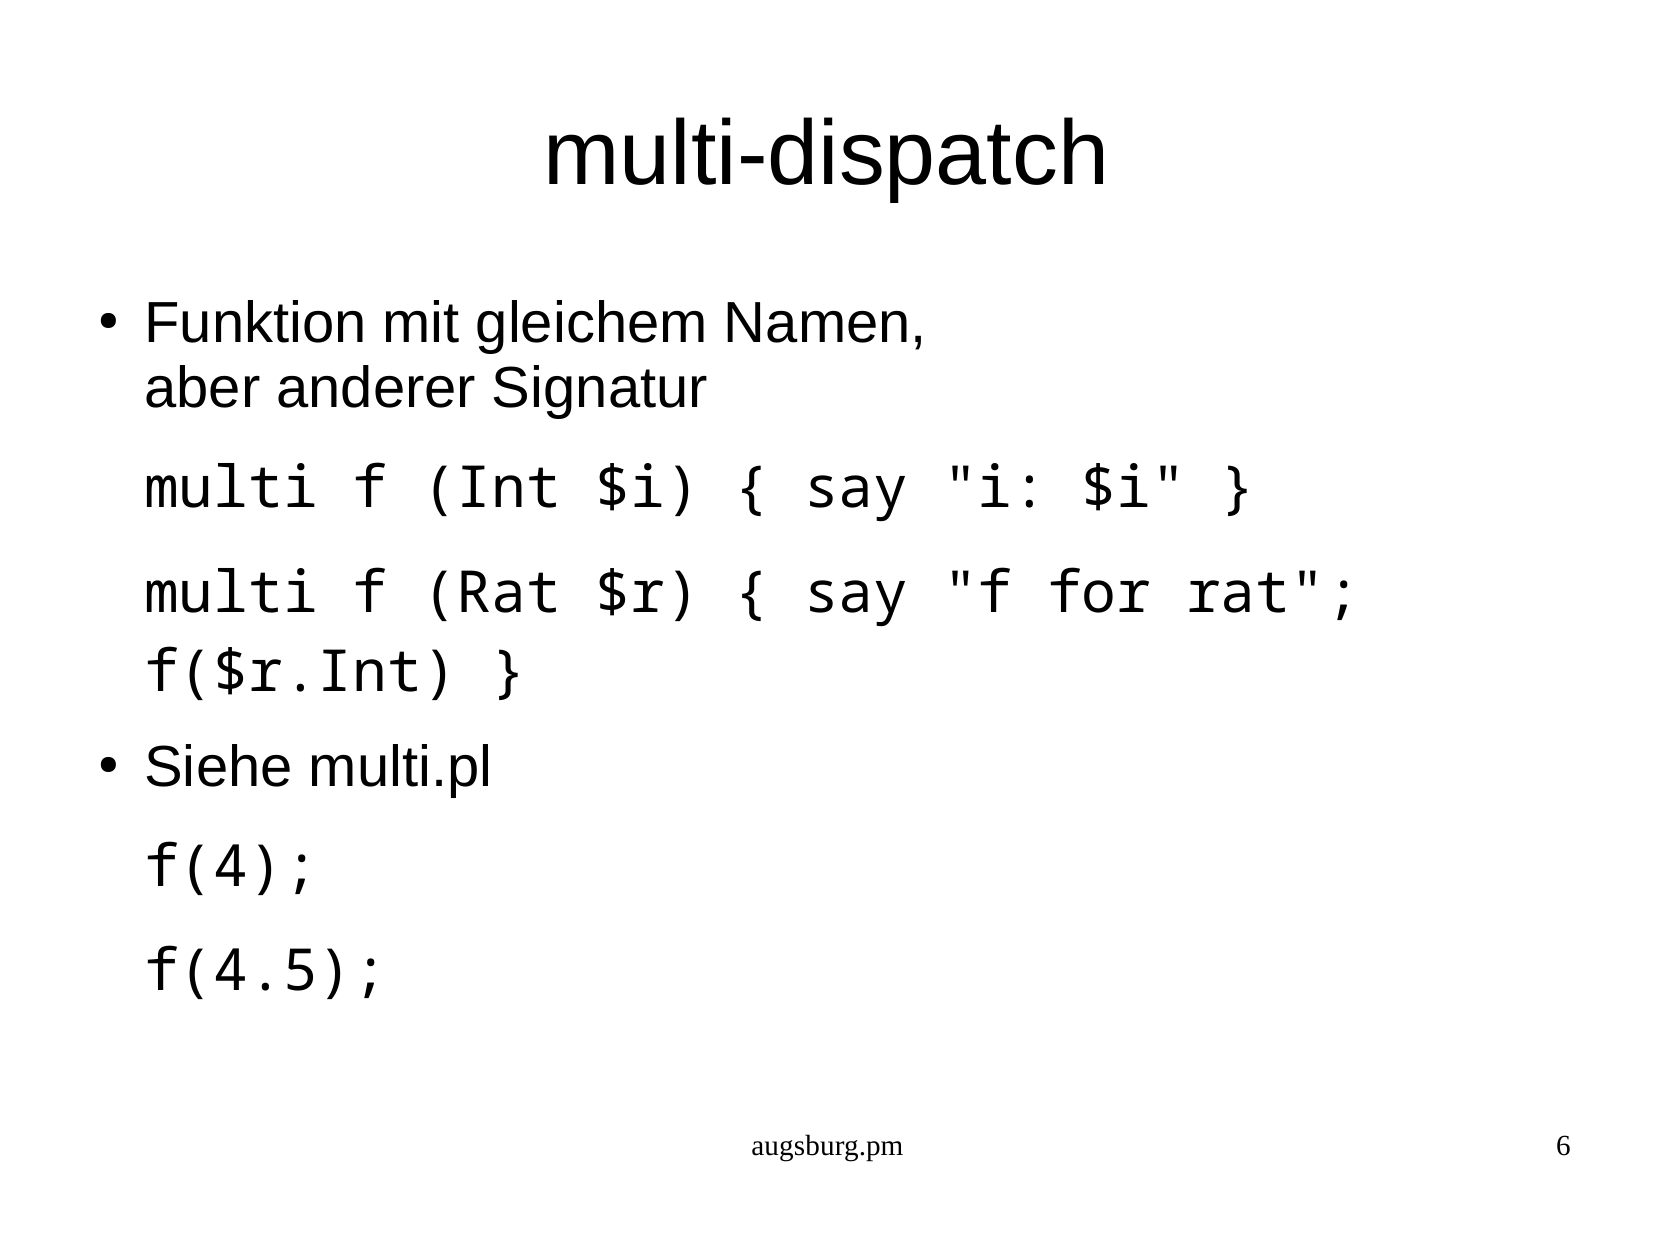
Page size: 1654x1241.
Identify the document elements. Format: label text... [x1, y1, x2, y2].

list Funktion mit gleichem Namen, aber anderer Signatur multi f (Int $i) { say "i: $i" } multi f (Rat $r) { say "f for rat"; f($r.Int) } Siehe multi.pl f(4); f(4.5); [82, 290, 1571, 1010]
title multi-dispatch [82, 49, 1571, 257]
